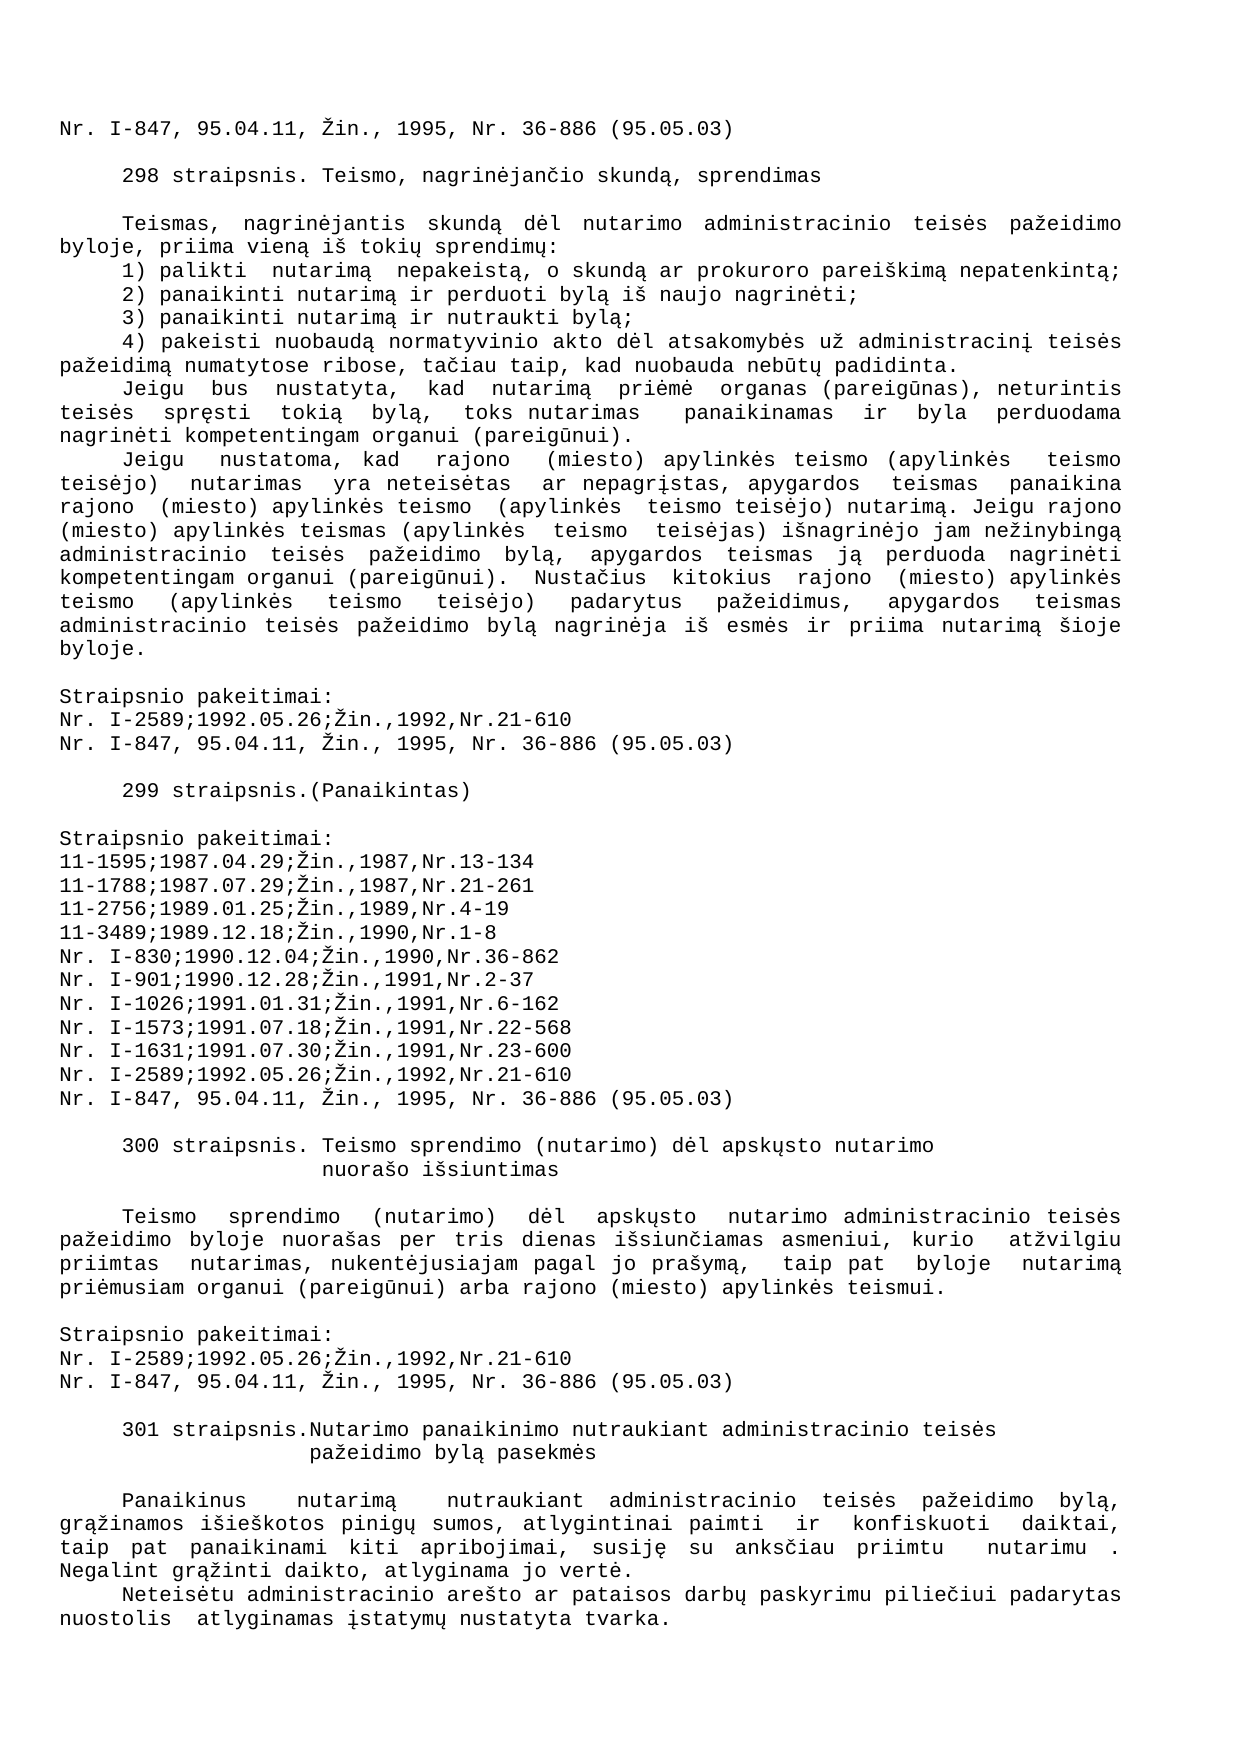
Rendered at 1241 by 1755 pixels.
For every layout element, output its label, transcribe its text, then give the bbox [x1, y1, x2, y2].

text Nr. I-1631;1991.07.30;Žin.,1991,Nr.23-600 [59, 1040, 1122, 1064]
text Straipsnio pakeitimai: [59, 827, 1122, 851]
text 300 straipsnis. Teismo sprendimo (nutarimo) dėl apskųsto nutarimo [59, 1135, 1122, 1158]
text 3) panaikinti nutarimą ir nutraukti bylą; [59, 307, 1122, 331]
text Jeigu bus nustatyta, kad nutarimą priėmė organas (pareigūnas), neturintis teisės spręsti tokią bylą, toks nutarimas panaikinamas ir byla perduodama nagrinėti kompetentingam organui (pareigūnui). [59, 378, 1122, 449]
text Teismo sprendimo (nutarimo) dėl apskųsto nutarimo administracinio teisės pažeidimo byloje nuorašas per tris dienas išsiunčiamas asmeniui, kurio atžvilgiu priimtas nutarimas, nukentėjusiajam pagal jo prašymą, taip pat byloje nutarimą priėmusiam organui (pareigūnui) arba rajono (miesto) apylinkės teismui. [59, 1206, 1122, 1300]
text 301 straipsnis.Nutarimo panaikinimo nutraukiant administracinio teisės [59, 1419, 1122, 1442]
text 4) pakeisti nuobaudą normatyvinio akto dėl atsakomybės už administracinį teisės pažeidimą numatytose ribose, tačiau taip, kad nuobauda nebūtų padidinta. [59, 331, 1122, 378]
text 11-1788;1987.07.29;Žin.,1987,Nr.21-261 [59, 875, 1122, 898]
text Nr. I-847, 95.04.11, Žin., 1995, Nr. 36-886 (95.05.03) [59, 1371, 1122, 1395]
text Nr. I-2589;1992.05.26;Žin.,1992,Nr.21-610 [59, 709, 1122, 733]
text Nr. I-901;1990.12.28;Žin.,1991,Nr.2-37 [59, 969, 1122, 993]
text Nr. I-830;1990.12.04;Žin.,1990,Nr.36-862 [59, 946, 1122, 969]
text Nr. I-2589;1992.05.26;Žin.,1992,Nr.21-610 [59, 1348, 1122, 1371]
text Jeigu nustatoma, kad rajono (miesto) apylinkės teismo (apylinkės teismo teisėjo) nutarimas yra neteisėtas ar nepagrįstas, apygardos teismas panaikina rajono (miesto) apylinkės teismo (apylinkės teismo teisėjo) nutarimą. Jeigu rajono (miesto) apylinkės teismas (apylinkės teismo teisėjas) išnagrinėjo jam nežinybingą administracinio teisės pažeidimo bylą, apygardos teismas ją perduoda nagrinėti kompetentingam organui (pareigūnui). Nustačius kitokius rajono (miesto) apylinkės teismo (apylinkės teismo teisėjo) padarytus pažeidimus, apygardos teismas administracinio teisės pažeidimo bylą nagrinėja iš esmės ir priima nutarimą šioje byloje. [59, 449, 1122, 662]
text 11-3489;1989.12.18;Žin.,1990,Nr.1-8 [59, 922, 1122, 946]
text nuorašo išsiuntimas [59, 1158, 1122, 1182]
text 299 straipsnis.(Panaikintas) [59, 780, 1122, 804]
text 11-2756;1989.01.25;Žin.,1989,Nr.4-19 [59, 898, 1122, 922]
text 298 straipsnis. Teismo, nagrinėjančio skundą, sprendimas [59, 165, 1122, 189]
text 2) panaikinti nutarimą ir perduoti bylą iš naujo nagrinėti; [59, 284, 1122, 307]
text pažeidimo bylą pasekmės [59, 1442, 1122, 1466]
text 1) palikti nutarimą nepakeistą, o skundą ar prokuroro pareiškimą nepatenkintą; [59, 260, 1122, 284]
text Nr. I-2589;1992.05.26;Žin.,1992,Nr.21-610 [59, 1064, 1122, 1088]
text 11-1595;1987.04.29;Žin.,1987,Nr.13-134 [59, 851, 1122, 875]
text Nr. I-1026;1991.01.31;Žin.,1991,Nr.6-162 [59, 993, 1122, 1017]
text Teismas, nagrinėjantis skundą dėl nutarimo administracinio teisės pažeidimo byloje, priima vieną iš tokių sprendimų: [59, 213, 1122, 260]
text Straipsnio pakeitimai: [59, 686, 1122, 709]
text Nr. I-1573;1991.07.18;Žin.,1991,Nr.22-568 [59, 1017, 1122, 1040]
text Nr. I-847, 95.04.11, Žin., 1995, Nr. 36-886 (95.05.03) [59, 733, 1122, 757]
text Neteisėtu administracinio arešto ar pataisos darbų paskyrimu piliečiui padarytas nuostolis atlyginamas įstatymų nustatyta tvarka. [59, 1584, 1122, 1631]
text Straipsnio pakeitimai: [59, 1324, 1122, 1348]
text Nr. I-847, 95.04.11, Žin., 1995, Nr. 36-886 (95.05.03) [59, 1088, 1122, 1111]
text Panaikinus nutarimą nutraukiant administracinio teisės pažeidimo bylą, grąžinamos išieškotos pinigų sumos, atlygintinai paimti ir konfiskuoti daiktai, taip pat panaikinami kiti apribojimai, susiję su anksčiau priimtu nutarimu . Negalint grąžinti daikto, atlyginama jo vertė. [59, 1489, 1122, 1584]
text Nr. I-847, 95.04.11, Žin., 1995, Nr. 36-886 (95.05.03) [59, 118, 1122, 142]
